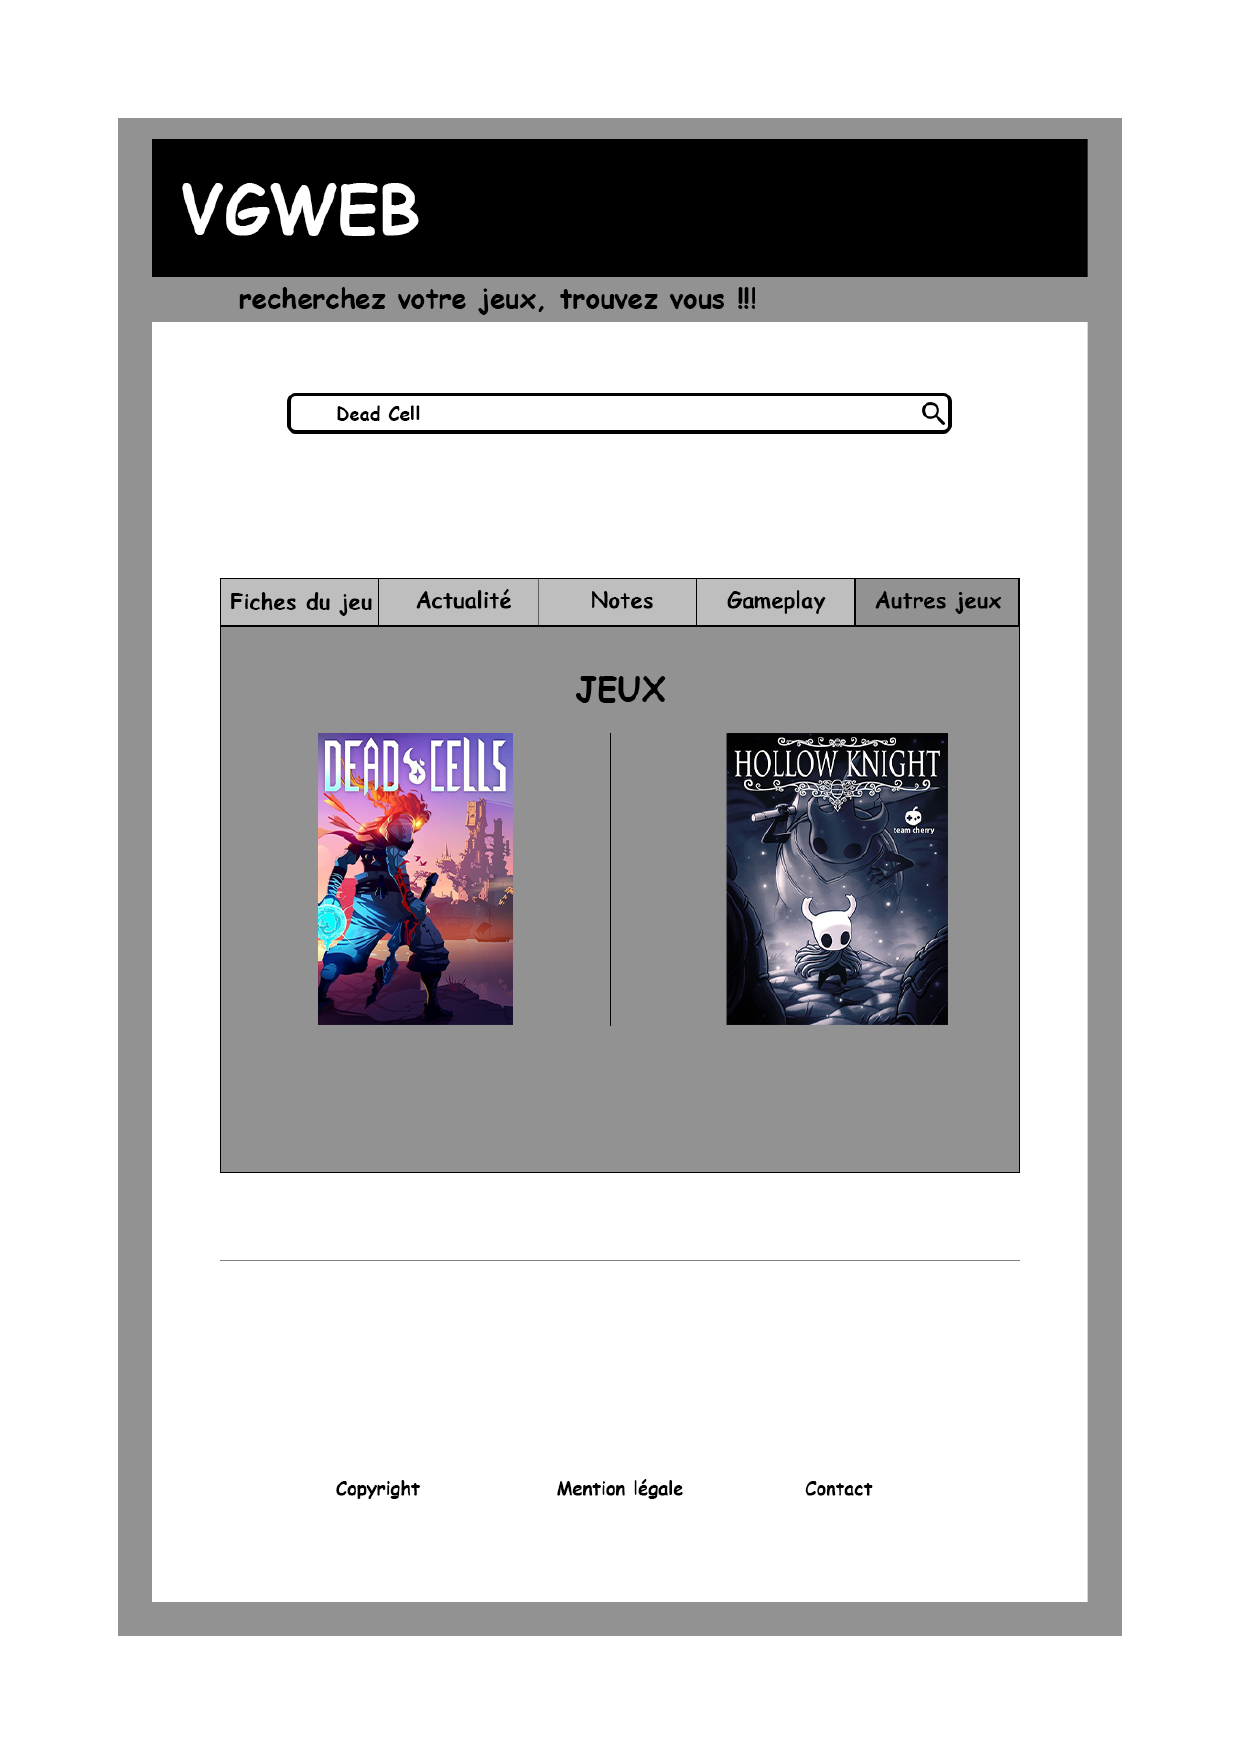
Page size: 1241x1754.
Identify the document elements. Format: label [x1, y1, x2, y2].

picture [152, 139, 1088, 1602]
